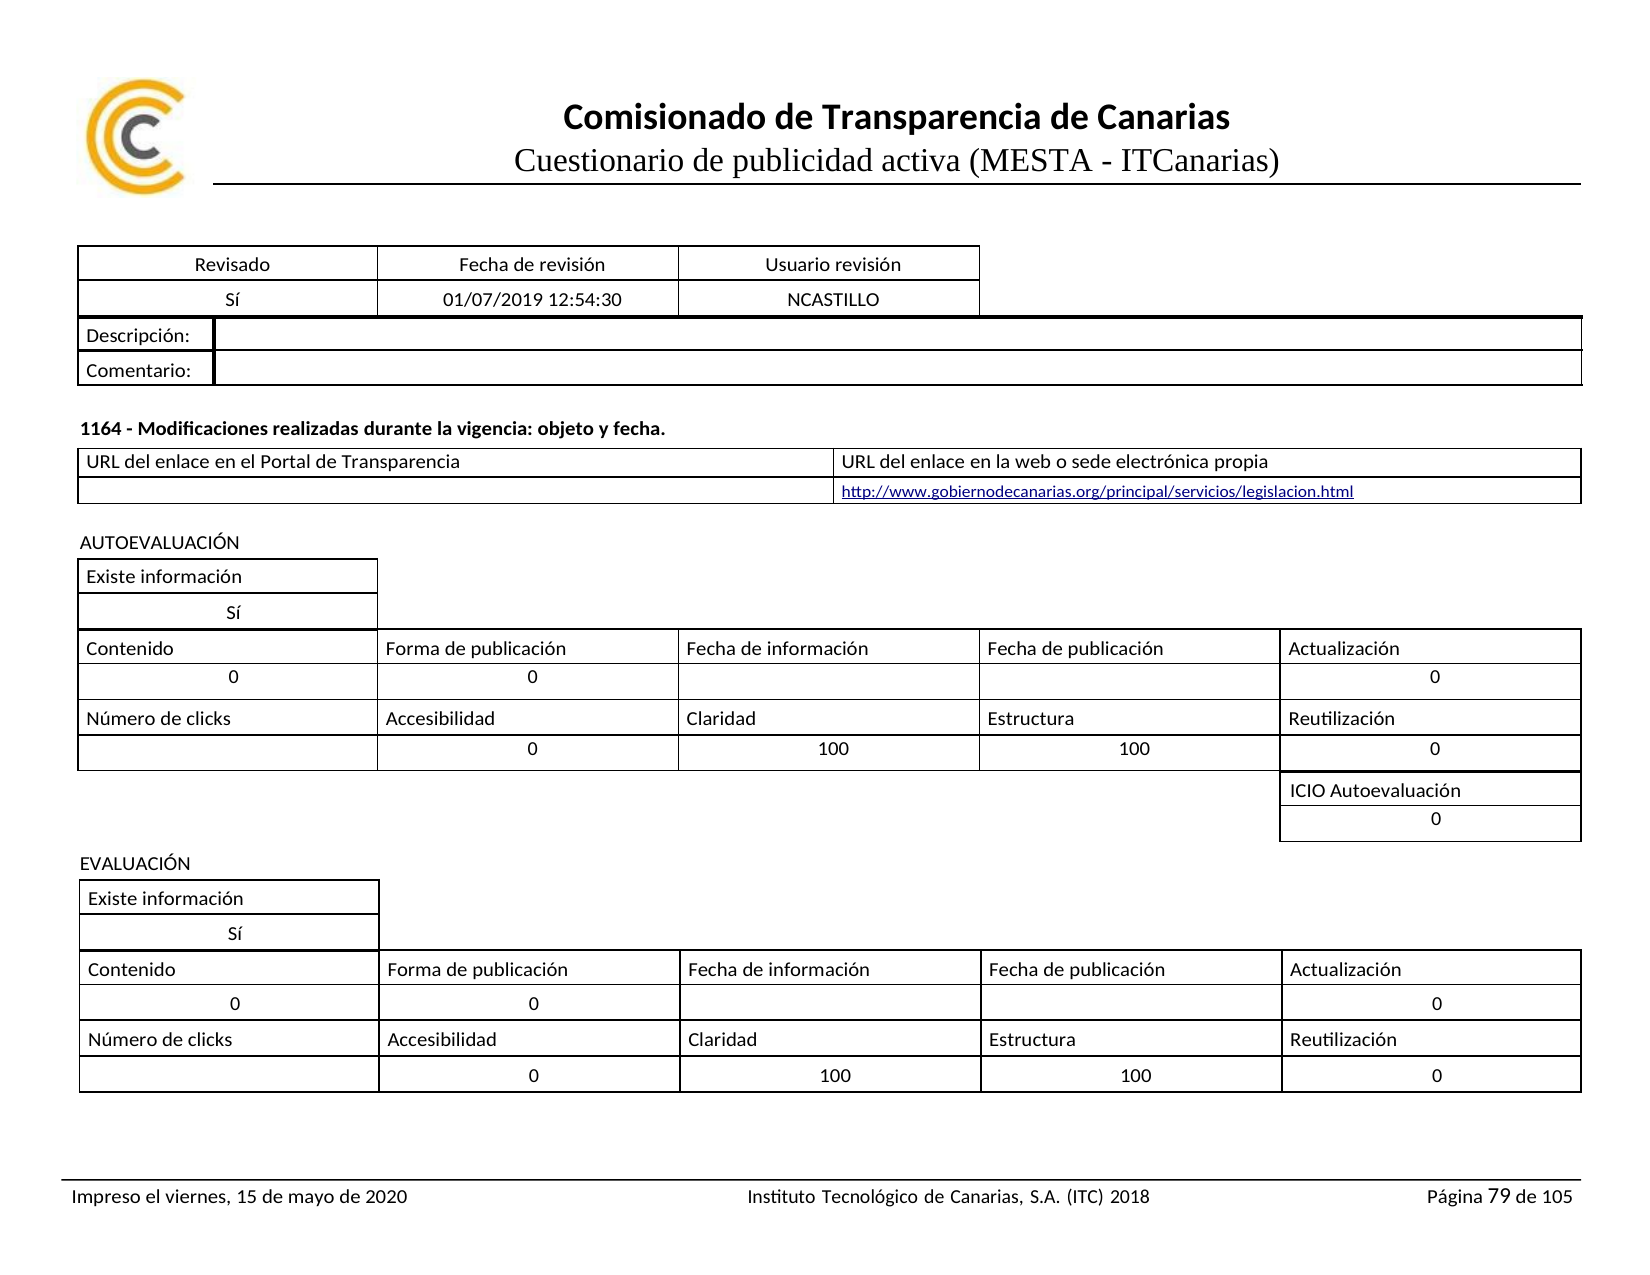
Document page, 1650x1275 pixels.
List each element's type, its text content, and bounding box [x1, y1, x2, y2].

table_cell 0 [1283, 985, 1580, 1019]
table_header Existe información [79, 560, 377, 592]
table_cell [79, 478, 833, 503]
table_cell Fecha de información [681, 951, 980, 983]
table_cell Contenido [79, 631, 377, 662]
table_cell Forma de publicación [378, 630, 678, 662]
table_cell [216, 319, 1581, 349]
table_cell Reutilización [1281, 700, 1580, 734]
table_cell 0 [1281, 664, 1580, 698]
table_cell Contenido [80, 952, 378, 983]
table_cell Actualización [1281, 630, 1580, 662]
table_header [980, 245, 1582, 315]
table_cell Número de clicks [80, 1021, 378, 1055]
table_cell Claridad [681, 1021, 980, 1055]
table_cell Accesibilidad [378, 700, 678, 734]
table_header Existe información [80, 881, 378, 913]
table_cell Claridad [679, 700, 979, 734]
table_cell 0 [1281, 736, 1580, 769]
table_header [380, 879, 1581, 949]
table_cell ICIO Autoevaluación [1281, 773, 1580, 804]
table_cell [982, 985, 1281, 1019]
table_cell [80, 1057, 378, 1091]
table_cell [78, 771, 1279, 841]
table_header URL del enlace en el Portal de Transparencia [79, 449, 833, 476]
table_cell Fecha de publicación [980, 630, 1279, 662]
table_cell Estructura [982, 1021, 1281, 1055]
table_cell [216, 351, 1581, 384]
table_cell 0 [1283, 1057, 1580, 1091]
table_header Fecha de revisión [378, 247, 678, 279]
table_cell Sí [79, 594, 377, 628]
table_cell Descripción: [79, 319, 212, 349]
table_cell 0 [378, 664, 678, 698]
table_cell [980, 664, 1279, 698]
table_cell 01/07/2019 12:54:30 [378, 281, 678, 315]
table_cell Sí [80, 915, 378, 949]
table_cell Sí [79, 281, 377, 315]
table_cell Fecha de información [679, 630, 979, 662]
text EVALUACIÓN [79, 851, 1594, 875]
table_header URL del enlace en la web o sede electrónica propia [834, 449, 1580, 476]
table_cell 0 [380, 985, 679, 1019]
table_header [378, 558, 1581, 628]
table_cell NCASTILLO [679, 281, 979, 315]
table_cell 0 [380, 1057, 679, 1091]
text AUTOEVALUACIÓN [79, 530, 1594, 554]
table_cell Actualización [1283, 951, 1580, 983]
text 1164 - Modificaciones realizadas durante la vigencia: objeto y fecha. [79, 416, 1594, 440]
table_cell [79, 736, 377, 769]
table_cell Comentario: [79, 352, 212, 384]
table_cell Reutilización [1283, 1021, 1580, 1055]
table_cell Número de clicks [79, 700, 377, 734]
table_cell [681, 985, 980, 1019]
table_header Usuario revisión [679, 247, 979, 279]
table_cell [679, 664, 979, 698]
table_cell 100 [679, 736, 979, 769]
table_cell 0 [378, 736, 678, 769]
table_cell Estructura [980, 700, 1279, 734]
table_cell http://www.gobiernodecanarias.org/principal/servicios/legislacion.html [834, 478, 1580, 503]
table_cell Accesibilidad [380, 1021, 679, 1055]
table_header Revisado [79, 247, 377, 279]
table_cell 100 [980, 736, 1279, 769]
table_cell 0 [80, 985, 378, 1019]
table_cell Fecha de publicación [982, 951, 1281, 983]
table_cell 100 [982, 1057, 1281, 1091]
table_cell 0 [79, 664, 377, 698]
table_cell Forma de publicación [380, 951, 679, 983]
table_cell 0 [1281, 806, 1580, 841]
table_cell 100 [681, 1057, 980, 1091]
